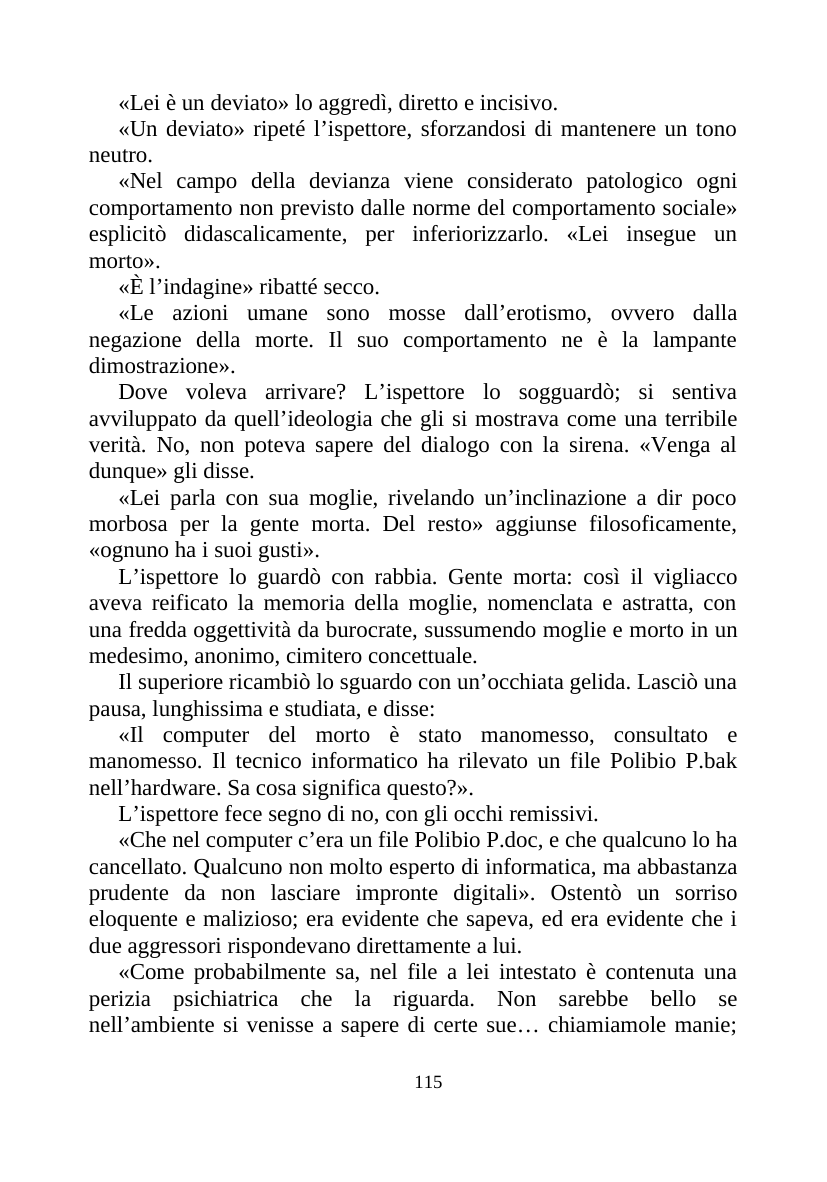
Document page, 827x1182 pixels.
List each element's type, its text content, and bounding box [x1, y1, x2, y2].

text «Il computer del morto è stato manomesso, consultato e manomesso. Il tecnico informatico ha rilevato un file Polibio P.bak nell’hardware. Sa cosa significa questo?». [89, 721, 738, 800]
text «Lei è un deviato» lo aggredì, diretto e incisivo. [89, 88, 738, 115]
text Dove voleva arrivare? L’ispettore lo sogguardò; si sentiva avviluppato da quell’ideologia che gli si mostrava come una terribile verità. No, non poteva sapere del dialogo con la sirena. «Venga al dunque» gli disse. [89, 378, 738, 484]
text L’ispettore fece segno di no, con gli occhi remissivi. [89, 800, 738, 826]
text «Nel campo della devianza viene considerato patologico ogni comportamento non previsto dalle norme del comportamento sociale» esplicitò didascalicamente, per inferiorizzarlo. «Lei insegue un morto». [89, 168, 738, 273]
text Il superiore ricambiò lo sguardo con un’occhiata gelida. Lasciò una pausa, lunghissima e studiata, e disse: [89, 668, 738, 721]
text L’ispettore lo guardò con rabbia. Gente morta: così il vigliacco aveva reificato la memoria della moglie, nomenclata e astratta, con una fredda oggettività da burocrate, sussumendo moglie e morto in un medesimo, anonimo, cimitero concettuale. [89, 563, 738, 668]
text «Un deviato» ripeté l’ispettore, sforzandosi di mantenere un tono neutro. [89, 115, 738, 168]
text «Le azioni umane sono mosse dall’erotismo, ovvero dalla negazione della morte. Il suo comportamento ne è la lampante dimostrazione». [89, 299, 738, 378]
text «Che nel computer c’era un file Polibio P.doc, e che qualcuno lo ha cancellato. Qualcuno non molto esperto di informatica, ma abbastanza prudente da non lasciare impronte digitali». Ostentò un sorriso eloquente e malizioso; era evidente che sapeva, ed era evidente che i due aggressori rispondevano direttamente a lui. [89, 826, 738, 958]
text «È l’indagine» ribatté secco. [89, 273, 738, 299]
text «Come probabilmente sa, nel file a lei intestato è contenuta una perizia psichiatrica che la riguarda. Non sarebbe bello se nell’ambiente si venisse a sapere di certe sue… chiamiamole manie; [89, 958, 738, 1037]
text «Lei parla con sua moglie, rivelando un’inclinazione a dir poco morbosa per la gente morta. Del resto» aggiunse filosoficamente, «ognuno ha i suoi gusti». [89, 484, 738, 563]
